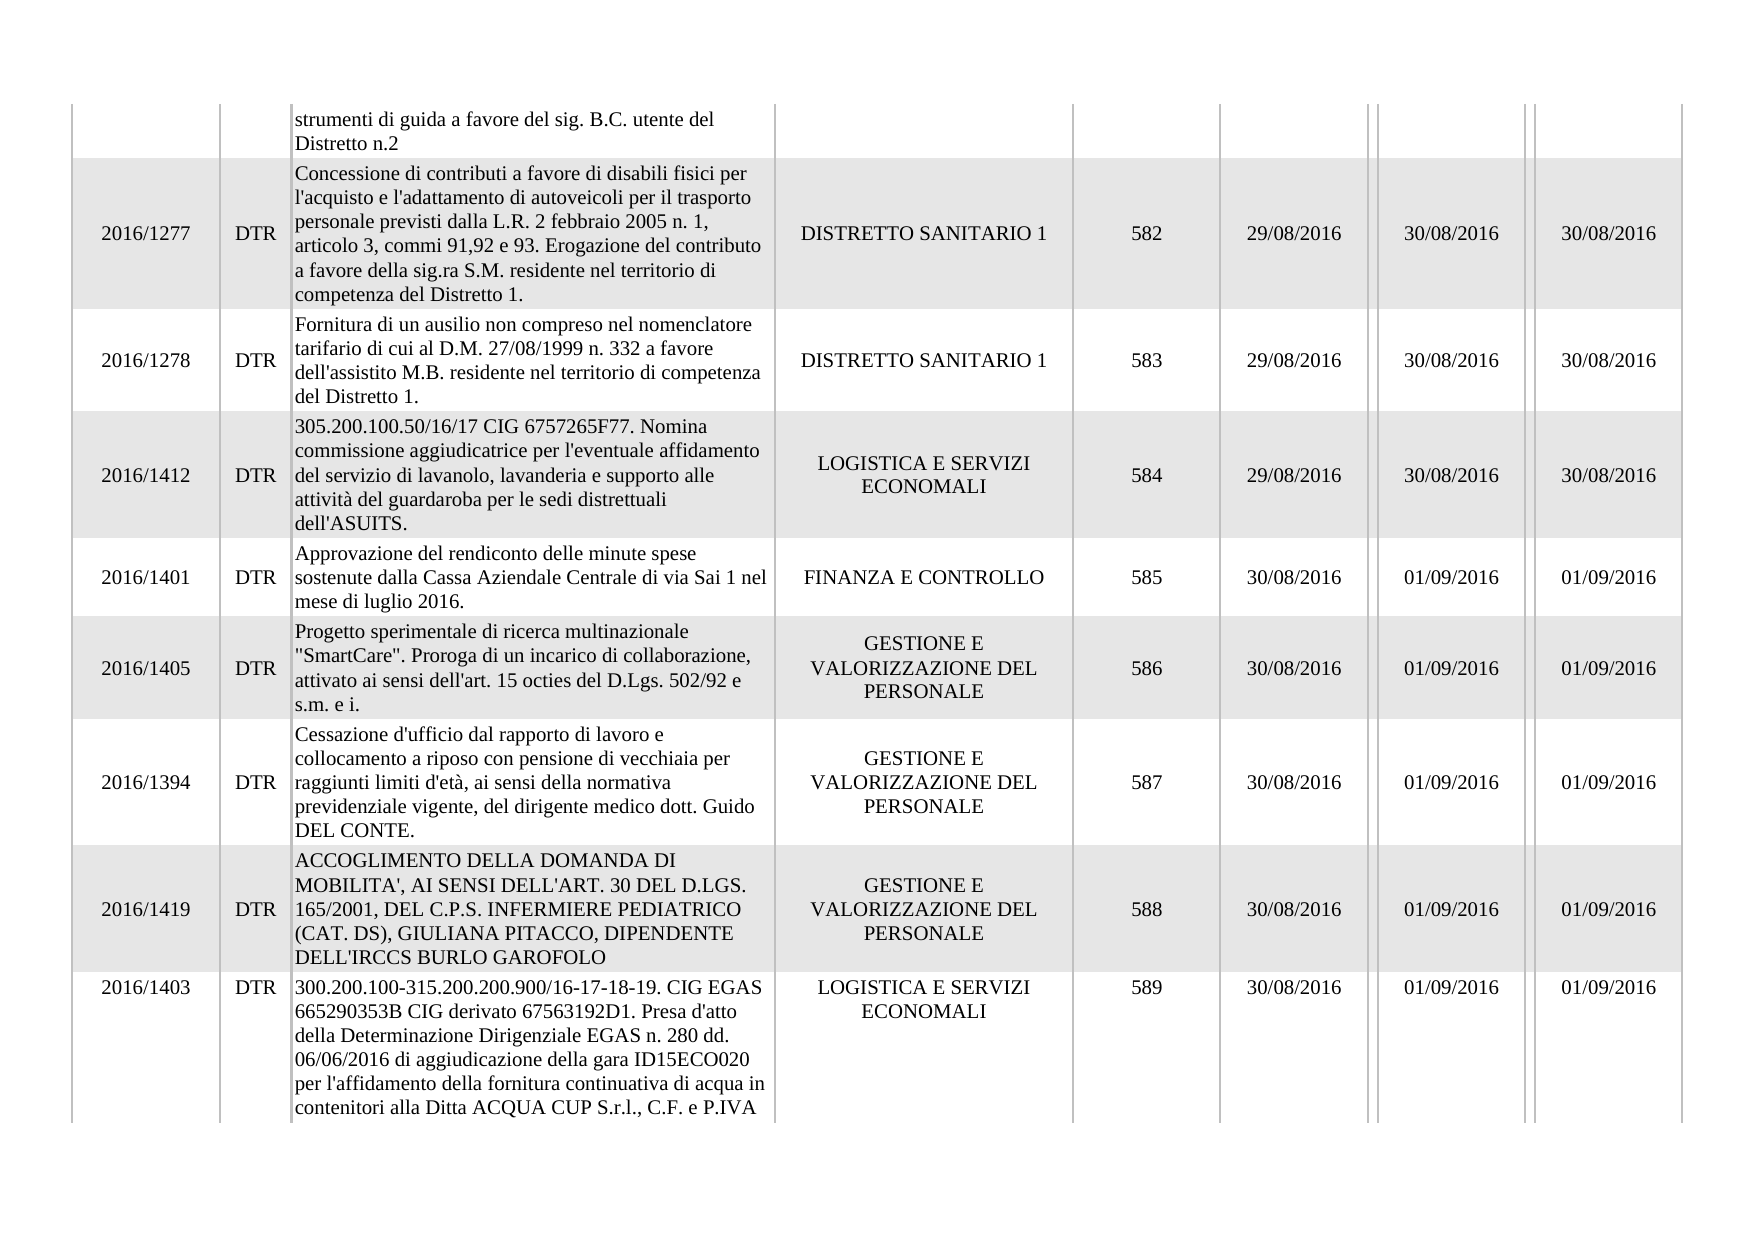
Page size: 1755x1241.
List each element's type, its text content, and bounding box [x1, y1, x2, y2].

table_cell 30/08/2016 [1221, 538, 1367, 616]
table_cell 01/09/2016 [1379, 538, 1524, 616]
table_cell [1526, 104, 1534, 158]
table_cell DTR [221, 411, 290, 538]
table_cell [1526, 538, 1534, 616]
table_cell Fornitura di un ausilio non compreso nel nomenclatore tarifario di cui al D.M. 27/08/1999 n. 332 a favore dell'assistito M.B. residente nel territorio di competenza del Distretto 1. [293, 309, 774, 411]
table_cell 2016/1278 [73, 309, 219, 411]
table_cell [1526, 158, 1534, 309]
table_cell 582 [1074, 158, 1219, 309]
table_cell [1369, 104, 1377, 158]
table_cell FINANZA E CONTROLLO [776, 538, 1072, 616]
table_cell Approvazione del rendiconto delle minute spese sostenute dalla Cassa Aziendale Centrale di via Sai 1 nel mese di luglio 2016. [293, 538, 774, 616]
table_cell DTR [221, 309, 290, 411]
table_cell DTR [221, 538, 290, 616]
table_cell [1526, 309, 1534, 411]
table_cell 30/08/2016 [1221, 719, 1367, 845]
table_cell 01/09/2016 [1379, 719, 1524, 845]
table_cell 586 [1074, 616, 1219, 719]
table_cell 2016/1277 [73, 158, 219, 309]
table_cell [1369, 719, 1377, 845]
table_cell 29/08/2016 [1221, 309, 1367, 411]
table_cell [1369, 972, 1377, 1122]
table_cell LOGISTICA E SERVIZI ECONOMALI [776, 411, 1072, 538]
table_cell 30/08/2016 [1536, 158, 1681, 309]
table_cell DTR [221, 616, 290, 719]
table_cell 30/08/2016 [1536, 309, 1681, 411]
table_cell 01/09/2016 [1536, 972, 1681, 1122]
table_cell 589 [1074, 972, 1219, 1122]
table_cell 2016/1394 [73, 719, 219, 845]
table_cell [221, 104, 290, 158]
table_cell LOGISTICA E SERVIZI ECONOMALI [776, 972, 1072, 1122]
table_cell 305.200.100.50/16/17 CIG 6757265F77. Nomina commissione aggiudicatrice per l'eventuale affidamento del servizio di lavanolo, lavanderia e supporto alle attività del guardaroba per le sedi distrettuali dell'ASUITS. [293, 411, 774, 538]
table_cell [73, 104, 219, 158]
table_cell [1526, 845, 1534, 972]
table_cell Progetto sperimentale di ricerca multinazionale "SmartCare". Proroga di un incarico di collaborazione, attivato ai sensi dell'art. 15 octies del D.Lgs. 502/92 e s.m. e i. [293, 616, 774, 719]
table_cell DTR [221, 719, 290, 845]
table_cell DTR [221, 158, 290, 309]
table_cell 01/09/2016 [1379, 972, 1524, 1122]
table_cell [1369, 309, 1377, 411]
table_cell Concessione di contributi a favore di disabili fisici per l'acquisto e l'adattamento di autoveicoli per il trasporto personale previsti dalla L.R. 2 febbraio 2005 n. 1, articolo 3, commi 91,92 e 93. Erogazione del contributo a favore della sig.ra S.M. residente nel territorio di competenza del Distretto 1. [293, 158, 774, 309]
table_cell 29/08/2016 [1221, 158, 1367, 309]
table_cell 01/09/2016 [1536, 538, 1681, 616]
table_cell [1526, 411, 1534, 538]
table_cell DISTRETTO SANITARIO 1 [776, 309, 1072, 411]
table_cell DISTRETTO SANITARIO 1 [776, 158, 1072, 309]
table_cell strumenti di guida a favore del sig. B.C. utente del Distretto n.2 [293, 104, 774, 158]
table_cell [1526, 972, 1534, 1122]
table_cell 29/08/2016 [1221, 411, 1367, 538]
table_cell 584 [1074, 411, 1219, 538]
table_cell [1369, 411, 1377, 538]
table_cell 2016/1401 [73, 538, 219, 616]
table_cell [1074, 104, 1219, 158]
table_cell [1536, 104, 1681, 158]
table_cell DTR [221, 845, 290, 972]
table_cell [776, 104, 1072, 158]
table_cell GESTIONE E VALORIZZAZIONE DEL PERSONALE [776, 845, 1072, 972]
table_cell 30/08/2016 [1379, 309, 1524, 411]
table_cell [1526, 719, 1534, 845]
table_cell 30/08/2016 [1221, 972, 1367, 1122]
table_cell Cessazione d'ufficio dal rapporto di lavoro e collocamento a riposo con pensione di vecchiaia per raggiunti limiti d'età, ai sensi della normativa previdenziale vigente, del dirigente medico dott. Guido DEL CONTE. [293, 719, 774, 845]
table_cell DTR [221, 972, 290, 1122]
table_cell 2016/1405 [73, 616, 219, 719]
table_cell 01/09/2016 [1536, 845, 1681, 972]
table_cell [1369, 538, 1377, 616]
table_cell [1526, 616, 1534, 719]
table_cell [1221, 104, 1367, 158]
table_cell GESTIONE E VALORIZZAZIONE DEL PERSONALE [776, 616, 1072, 719]
table_cell GESTIONE E VALORIZZAZIONE DEL PERSONALE [776, 719, 1072, 845]
table_cell 583 [1074, 309, 1219, 411]
table_cell 2016/1403 [73, 972, 219, 1122]
table_cell [1379, 104, 1524, 158]
table_cell 2016/1419 [73, 845, 219, 972]
table_cell 30/08/2016 [1221, 616, 1367, 719]
table_cell 01/09/2016 [1536, 719, 1681, 845]
table_cell 585 [1074, 538, 1219, 616]
table_cell 01/09/2016 [1379, 845, 1524, 972]
table_cell 01/09/2016 [1536, 616, 1681, 719]
table_cell 30/08/2016 [1379, 411, 1524, 538]
table_cell 30/08/2016 [1536, 411, 1681, 538]
table_cell 30/08/2016 [1379, 158, 1524, 309]
table_cell [1369, 158, 1377, 309]
table_cell 300.200.100-315.200.200.900/16-17-18-19. CIG EGAS 665290353B CIG derivato 67563192D1. Presa d'atto della Determinazione Dirigenziale EGAS n. 280 dd. 06/06/2016 di aggiudicazione della gara ID15ECO020 per l'affidamento della fornitura continuativa di acqua in contenitori alla Ditta ACQUA CUP S.r.l., C.F. e P.IVA [293, 972, 774, 1122]
table_cell 2016/1412 [73, 411, 219, 538]
table_cell [1369, 616, 1377, 719]
table_cell [1369, 845, 1377, 972]
table_cell 587 [1074, 719, 1219, 845]
table_cell 30/08/2016 [1221, 845, 1367, 972]
table_cell 01/09/2016 [1379, 616, 1524, 719]
table_cell 588 [1074, 845, 1219, 972]
table_cell ACCOGLIMENTO DELLA DOMANDA DI MOBILITA', AI SENSI DELL'ART. 30 DEL D.LGS. 165/2001, DEL C.P.S. INFERMIERE PEDIATRICO (CAT. DS), GIULIANA PITACCO, DIPENDENTE DELL'IRCCS BURLO GAROFOLO [293, 845, 774, 972]
